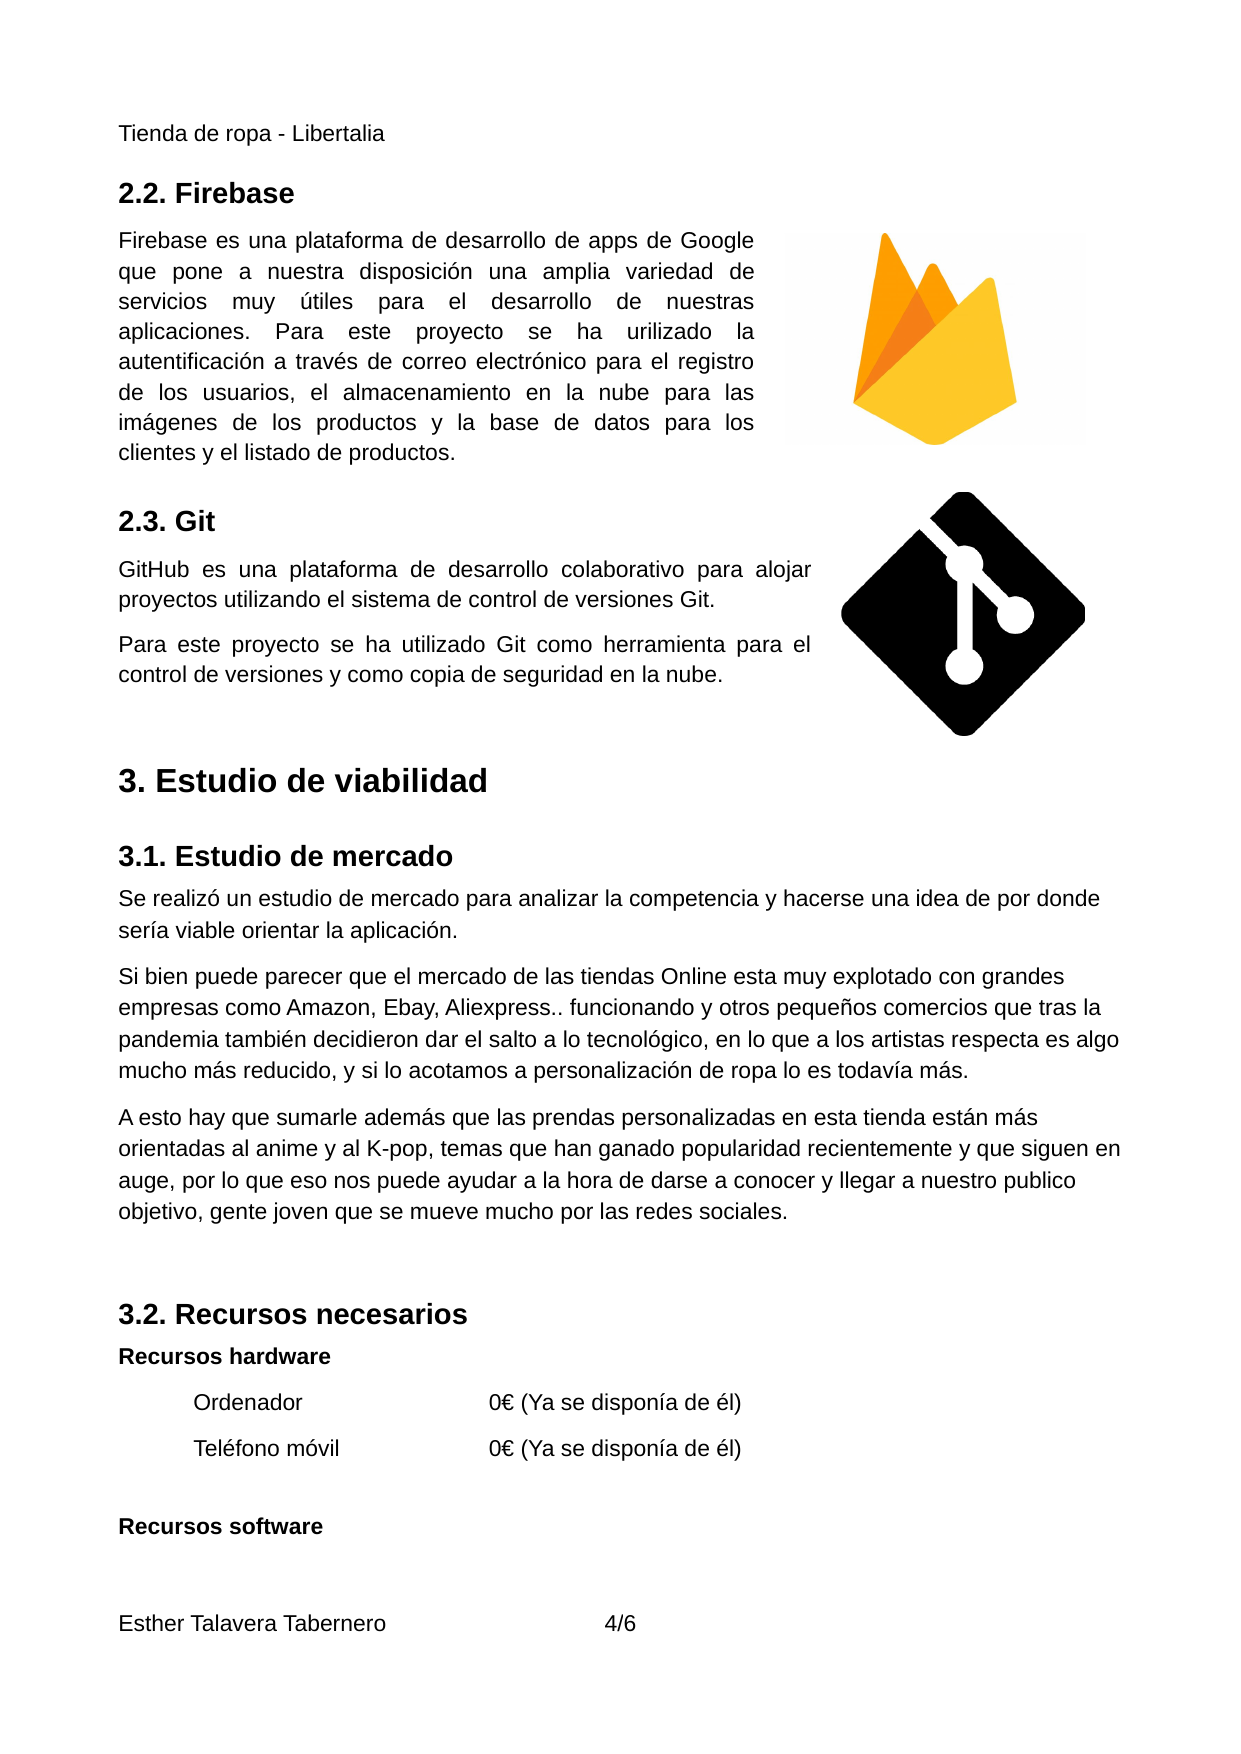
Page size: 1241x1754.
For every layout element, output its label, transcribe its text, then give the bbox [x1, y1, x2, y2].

text GitHub es una plataforma de desarrollo colaborativo para alojar proyectos utilizando el sistema de control de versiones Git. [118, 556, 812, 612]
subtitle 2.2. Firebase [118, 176, 1122, 474]
text Recursos software [118, 1513, 1122, 1540]
subtitle 3. Estudio de viabilidad [118, 762, 1122, 800]
text Recursos hardware [118, 1343, 1122, 1369]
text Si bien puede parecer que el mercado de las tiendas Online esta muy explotado con grandes empresas como Amazon, Ebay, Aliexpress.. funcionando y otros pequeños comercios que tras la pandemia también decidieron dar el salto a lo tecnológico, en lo que a los artistas respecta es algo mucho más reducido, y si lo acotamos a personalización de ropa lo es todavía más. [118, 963, 1122, 1084]
text [812, 227, 1122, 765]
text A esto hay que sumarle además que las prendas personalizadas en esta tienda están más orientadas al anime y al K-pop, temas que han ganado popularidad recientemente y que siguen en auge, por lo que eso nos puede ayudar a la hora de darse a conocer y llegar a nuestro publico objetivo, gente joven que se mueve mucho por las redes sociales. [118, 1104, 1122, 1225]
list Teléfono móvil 0€ (Ya se disponía de él) [156, 1435, 1122, 1462]
subtitle 2.3. Git [118, 504, 812, 538]
text Para este proyecto se ha utilizado Git como herramienta para el control de versiones y como copia de seguridad en la nube. [118, 631, 812, 687]
picture [841, 492, 1085, 736]
subtitle [1114, 504, 1122, 538]
subtitle 3.1. Estudio de mercado [118, 839, 1122, 873]
picture [784, 233, 1085, 445]
text Firebase es una plataforma de desarrollo de apps de Google que pone a nuestra disposición una amplia variedad de servicios muy útiles para el desarrollo de nuestras aplicaciones. Para este proyecto se ha urilizado la autentificación a través de correo electrónico para el registro de los usuarios, el almacenamiento en la nube para las imágenes de los productos y la base de datos para los clientes y el listado de productos. [118, 227, 755, 465]
list Ordenador 0€ (Ya se disponía de él) [156, 1389, 1122, 1416]
subtitle 3.2. Recursos necesarios [118, 1297, 1122, 1331]
text Se realizó un estudio de mercado para analizar la competencia y hacerse una idea de por donde sería viable orientar la aplicación. [118, 885, 1122, 943]
